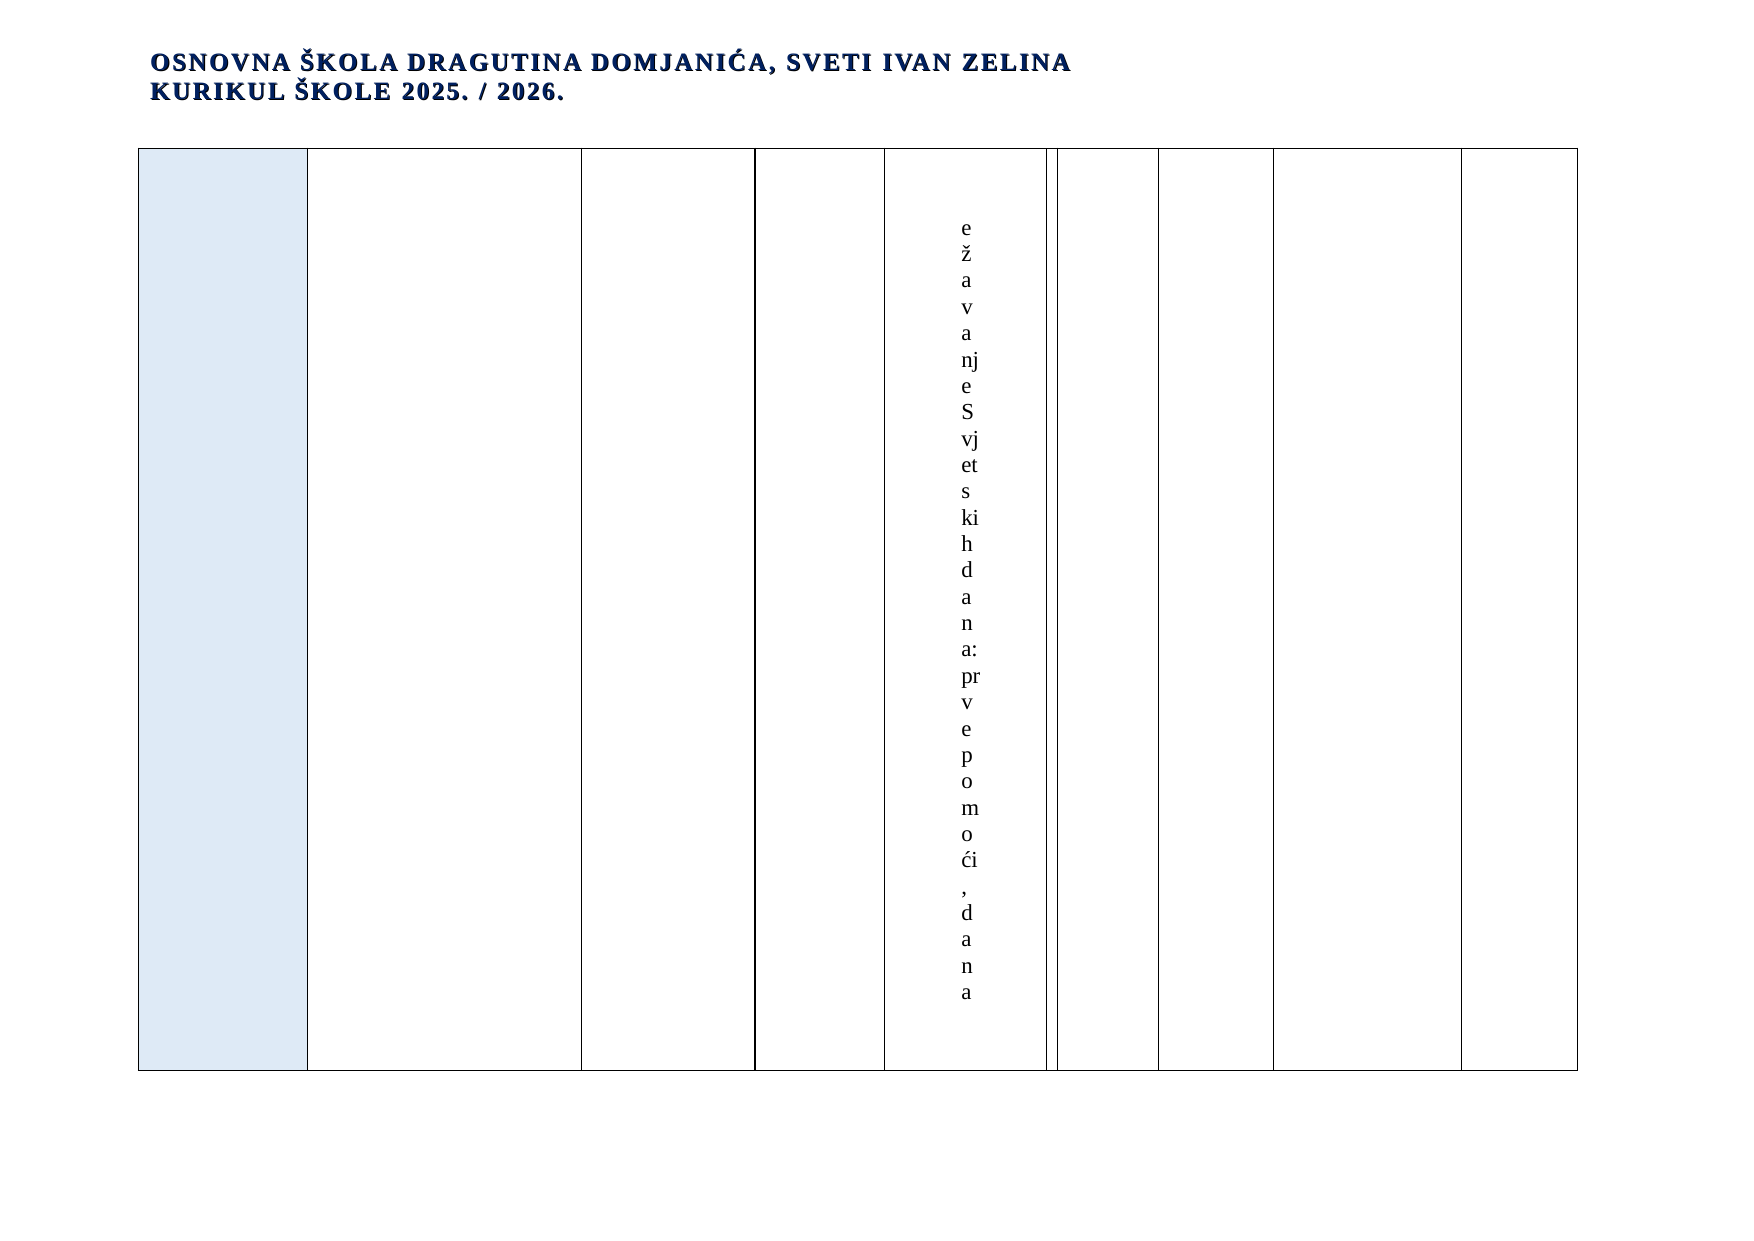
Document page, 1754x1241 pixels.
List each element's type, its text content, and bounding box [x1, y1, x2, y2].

table_cell ežavanje Svjetskih dana: prve pomoći, dana [897, 150, 1045, 1069]
table_cell [1058, 149, 1158, 1070]
table_cell [1462, 149, 1577, 1070]
table_cell [308, 149, 581, 1070]
table_cell [582, 149, 754, 1070]
table_cell [1274, 149, 1461, 1070]
table_cell [139, 149, 307, 1070]
table_cell [1159, 149, 1273, 1070]
table_cell [756, 149, 884, 1070]
